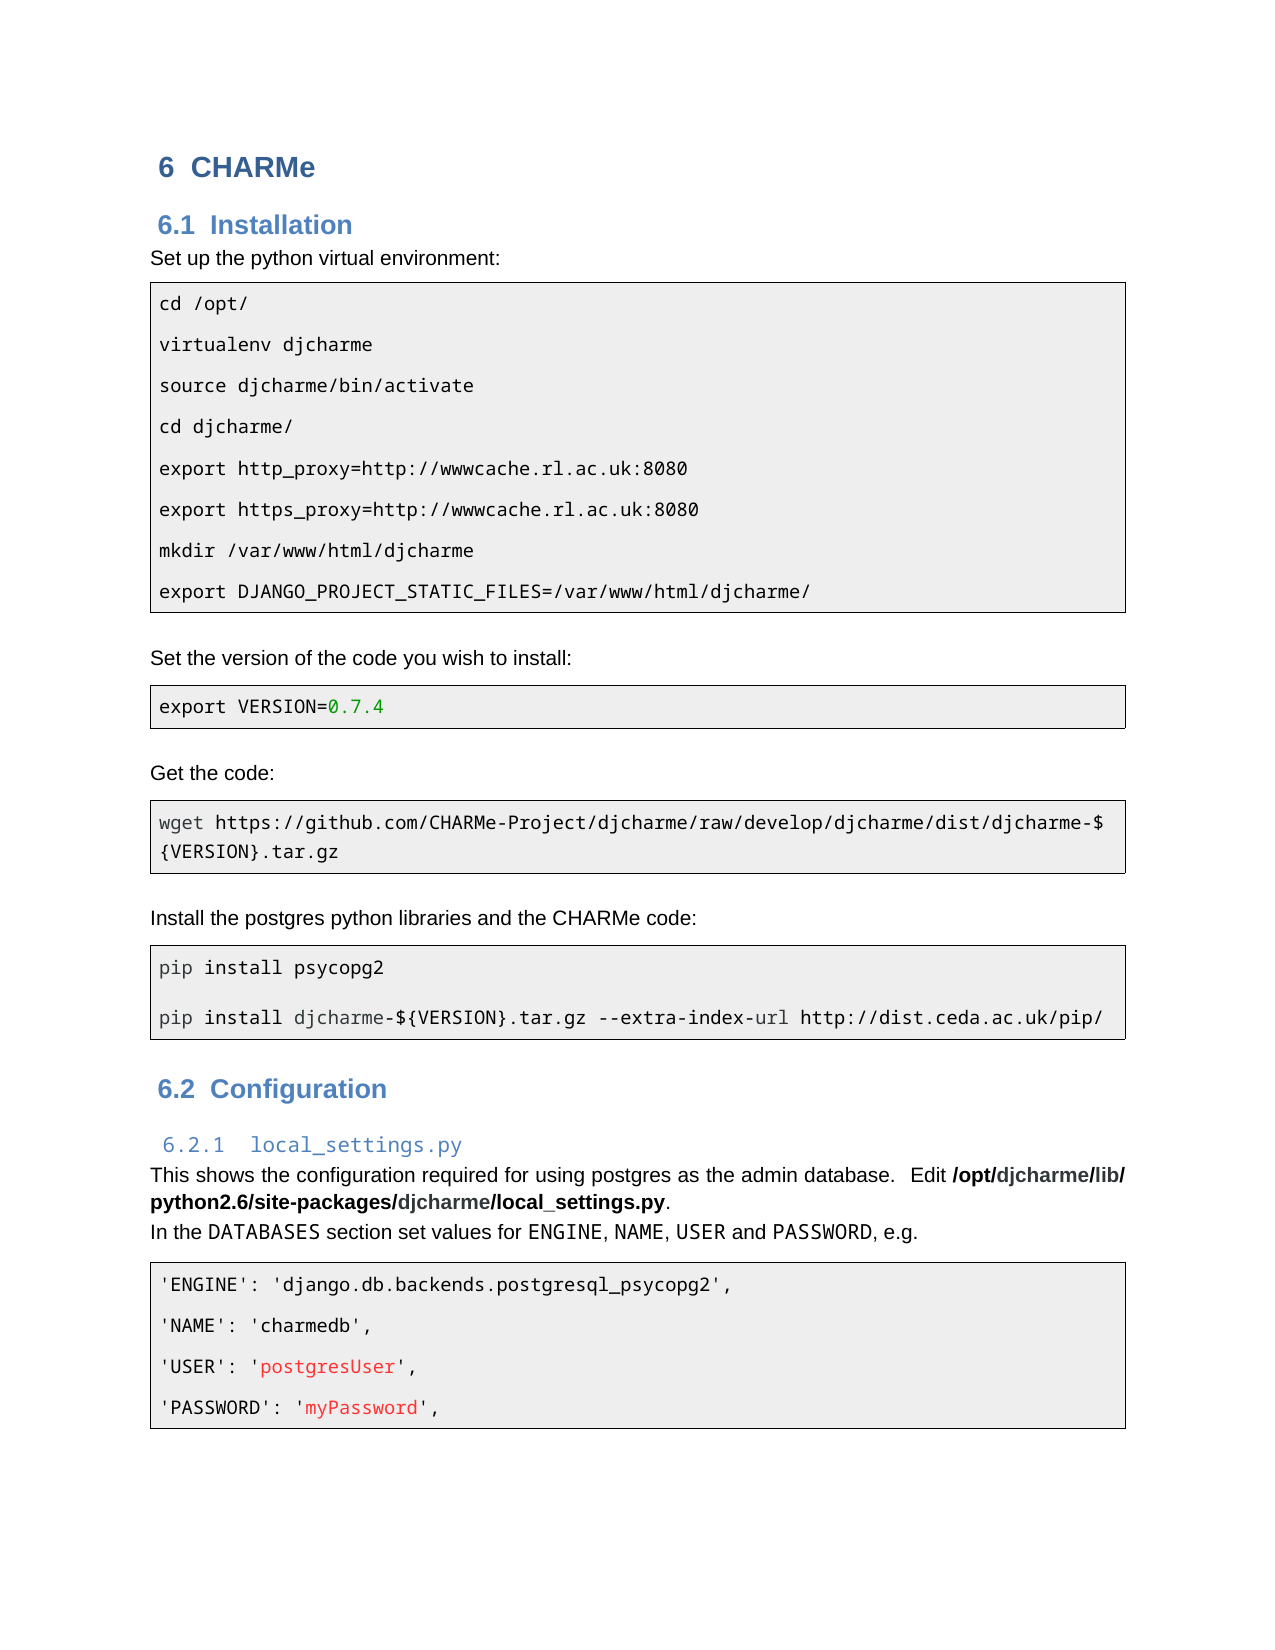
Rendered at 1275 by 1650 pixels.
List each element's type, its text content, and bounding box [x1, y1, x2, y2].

subtitle Configuration [150, 1040, 1125, 1104]
text This shows the configuration required for using postgres as the admin database. Edit /opt/djcharme/lib/ python2.6/site-packages/djcharme/local_settings.py. [150, 1162, 1125, 1214]
text cd djcharme/ [159, 414, 1116, 439]
text mkdir /var/www/html/djcharme [159, 537, 1116, 562]
subtitle Installation [150, 209, 1125, 241]
text cd /opt/ [159, 291, 1116, 316]
text Set up the python virtual environment: [150, 245, 1125, 269]
text export http_proxy=http://wwwcache.rl.ac.uk:8080 [159, 455, 1116, 480]
subtitle CHARMe [150, 150, 1125, 183]
text 'NAME': 'charmedb', [159, 1312, 1116, 1337]
subtitle local_settings.py [150, 1130, 1125, 1158]
text Set the version of the code you wish to install: [150, 613, 1125, 669]
list pip install djcharme-${VERSION}.tar.gz --extra-index-url http://dist.ceda.ac.uk/pip/ [159, 1004, 1116, 1030]
text source djcharme/bin/activate [159, 373, 1116, 398]
text In the DATABASES section set values for ENGINE, NAME, USER and PASSWORD, e.g. [150, 1217, 1125, 1246]
text [150, 673, 1125, 685]
text 'ENGINE': 'django.db.backends.postgresql_psycopg2', [159, 1271, 1116, 1296]
list pip install psycopg2 [159, 954, 1116, 980]
text export DJANGO_PROJECT_STATIC_FILES=/var/www/html/djcharme/ [159, 578, 1116, 603]
text 'USER': 'postgresUser', [159, 1353, 1116, 1378]
text wget https://github.com/CHARMe-Project/djcharme/raw/develop/djcharme/dist/djcharme-${VERSION}.tar.gz [159, 809, 1116, 864]
text export VERSION=0.7.4 [159, 694, 1116, 719]
text virtualenv djcharme [159, 332, 1116, 357]
text Install the postgres python libraries and the CHARMe code: [150, 874, 1125, 930]
text export https_proxy=http://wwwcache.rl.ac.uk:8080 [159, 496, 1116, 521]
text Get the code: [150, 729, 1125, 785]
text [150, 789, 1125, 800]
text 'PASSWORD': 'myPassword', [159, 1394, 1116, 1419]
